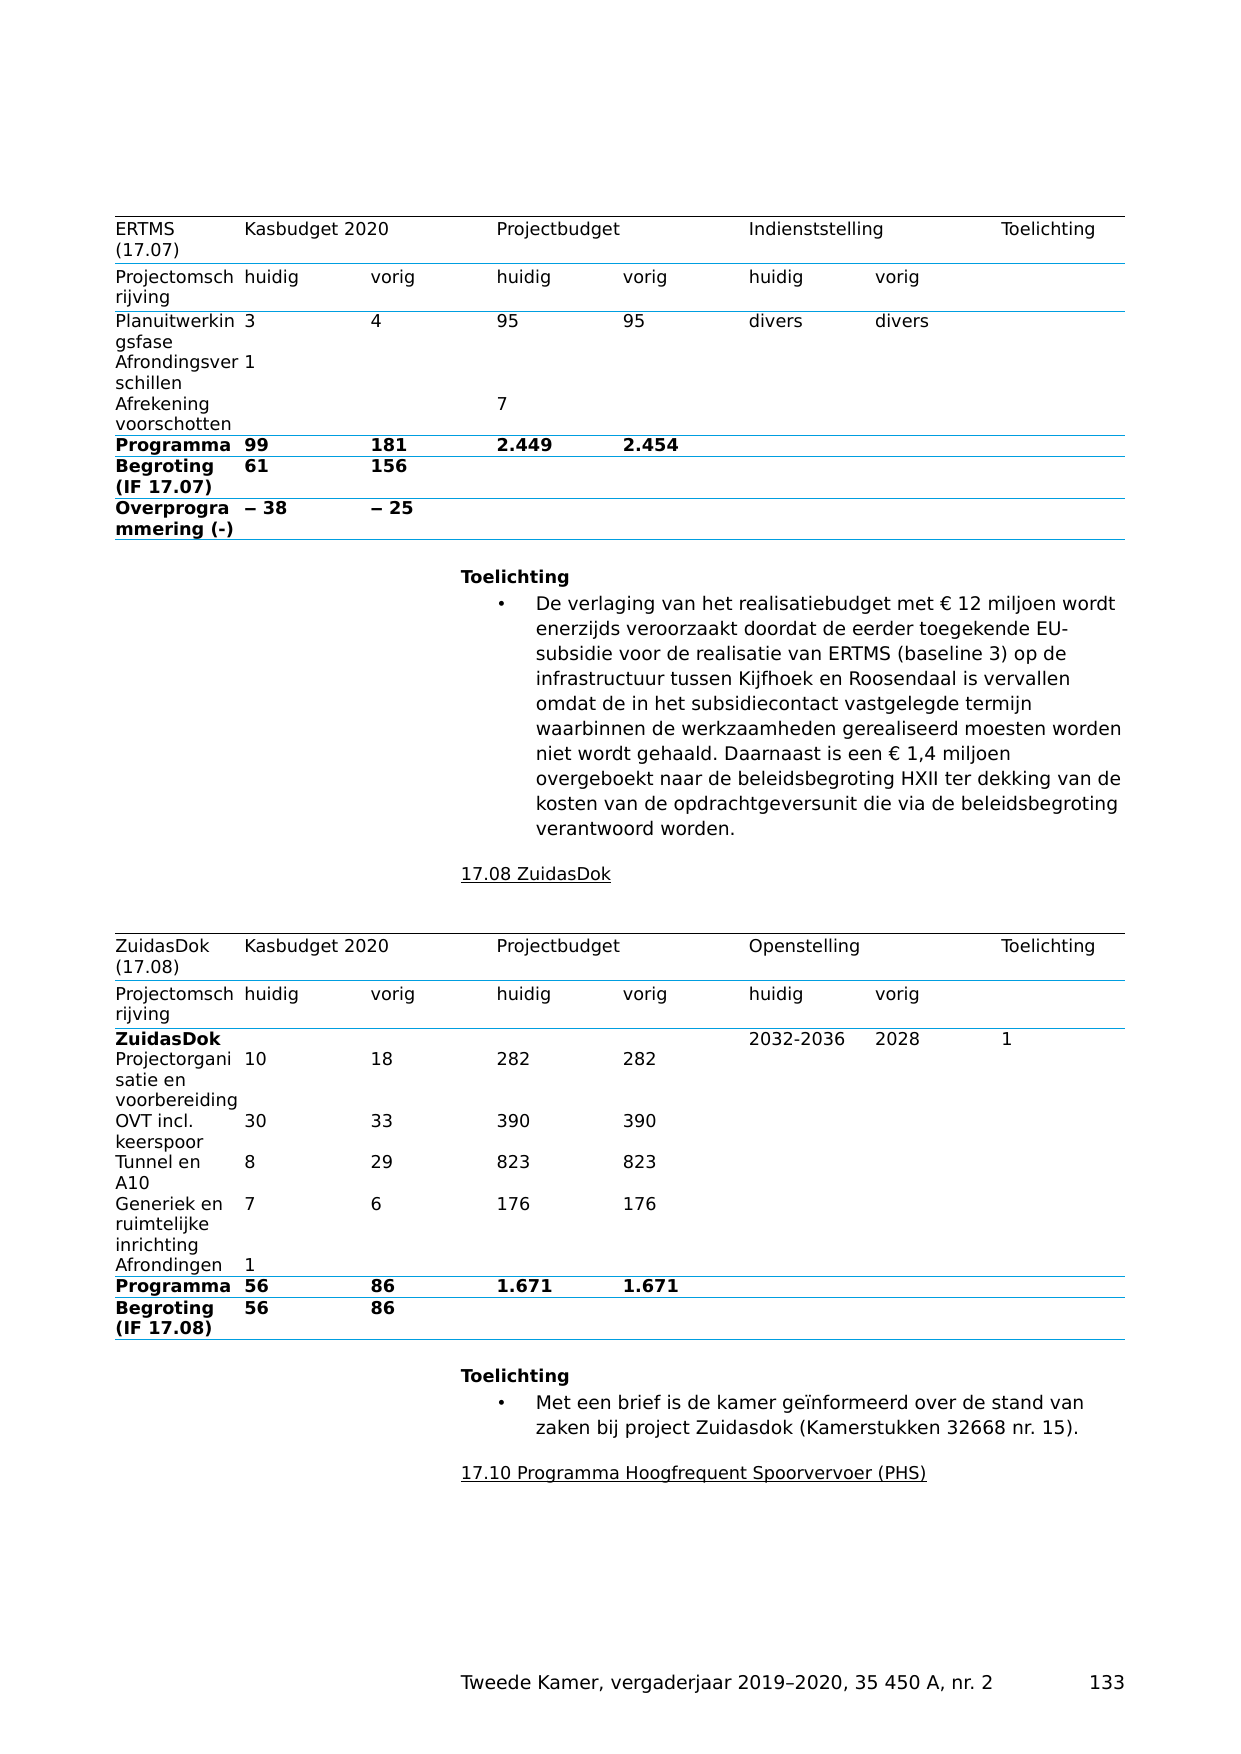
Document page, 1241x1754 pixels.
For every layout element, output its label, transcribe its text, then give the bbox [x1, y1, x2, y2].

table_cell [746, 394, 872, 435]
table_cell 99 [241, 436, 367, 456]
table_cell [998, 499, 1125, 539]
text Toelichting [461, 565, 1125, 588]
table_cell [368, 1255, 493, 1276]
table_cell Projectomschrijving [115, 264, 241, 311]
table_cell vorig [872, 264, 998, 311]
table_cell [998, 1111, 1125, 1152]
table_cell [494, 352, 620, 393]
table_cell 18 [368, 1049, 493, 1111]
table_cell [494, 1298, 620, 1339]
table_cell [620, 457, 746, 498]
table_cell vorig [368, 264, 493, 311]
table_cell 1.671 [494, 1277, 620, 1297]
table_cell 8 [241, 1152, 367, 1193]
table_cell 95 [620, 312, 746, 352]
table_cell [746, 1152, 872, 1193]
table_cell Projectorganisatie en voorbereiding [115, 1049, 241, 1111]
table_cell [998, 1255, 1125, 1276]
table_cell 823 [620, 1152, 746, 1193]
table_cell Indienststelling [746, 217, 998, 263]
table_cell [872, 394, 998, 435]
table_cell [494, 457, 620, 498]
table_cell Openstelling [746, 934, 998, 980]
table_cell 1 [998, 1029, 1125, 1049]
table_cell [998, 1049, 1125, 1111]
table_cell Toelichting [998, 934, 1125, 980]
table_cell [746, 457, 872, 498]
table_cell 6 [368, 1194, 493, 1255]
table_cell [620, 1298, 746, 1339]
table_cell [998, 457, 1125, 498]
table_cell [494, 499, 620, 539]
table_cell Kasbudget 2020 [241, 217, 493, 263]
table_cell 282 [620, 1049, 746, 1111]
table_cell [494, 1029, 620, 1049]
text 17.08 ZuidasDok [461, 862, 1125, 885]
table_cell Projectbudget [494, 217, 746, 263]
table_cell [872, 436, 998, 456]
table_cell 2.449 [494, 436, 620, 456]
table_cell [998, 1194, 1125, 1255]
table_cell [746, 499, 872, 539]
table_cell OVT incl. keerspoor [115, 1111, 241, 1152]
table_cell [746, 1298, 872, 1339]
table_cell [998, 1298, 1125, 1339]
table_cell vorig [620, 981, 746, 1028]
table_cell Generiek en ruimtelijke inrichting [115, 1194, 241, 1255]
table_cell ‒ 25 [368, 499, 493, 539]
table_cell [872, 1277, 998, 1297]
table_cell [872, 1111, 998, 1152]
table_cell [998, 981, 1125, 1028]
table_cell [620, 394, 746, 435]
list De verlaging van het realisatiebudget met € 12 miljoen wordt enerzijds veroorzaakt doordat de eerder toegekende EU-subsidie voor de realisatie van ERTMS (baseline 3) op de infrastructuur tussen Kijfhoek en Roosendaal is vervallen omdat de in het subsidiecontact vastgelegde termijn waarbinnen de werkzaamheden gerealiseerd moesten worden niet wordt gehaald. Daarnaast is een € 1,4 miljoen overgeboekt naar de beleidsbegroting HXII ter dekking van de kosten van de opdrachtgeversunit die via de beleidsbegroting verantwoord worden. [498, 590, 1125, 840]
table_cell [998, 312, 1125, 352]
table_cell 390 [620, 1111, 746, 1152]
table_cell Planuitwerkingsfase [115, 312, 241, 352]
table_cell [998, 394, 1125, 435]
table_cell [241, 394, 367, 435]
table_cell 282 [494, 1049, 620, 1111]
table_cell [872, 352, 998, 393]
table_cell huidig [241, 981, 367, 1028]
table_cell 2032-2036 [746, 1029, 872, 1049]
table_cell 7 [241, 1194, 367, 1255]
table_cell [620, 499, 746, 539]
table_cell 176 [620, 1194, 746, 1255]
table_cell [620, 1029, 746, 1049]
table_cell 390 [494, 1111, 620, 1152]
table_header Projectoverzicht behorende bij 17.06: ERTMS (bedragen x € 1 mln.) [115, 191, 1125, 216]
table_cell 1.671 [620, 1277, 746, 1297]
table_cell Begroting (IF 17.07) [115, 457, 241, 498]
table_cell Projectomschrijving [115, 981, 241, 1028]
table_cell 1 [241, 1255, 367, 1276]
table_cell [746, 436, 872, 456]
table_cell [746, 1194, 872, 1255]
table_cell [368, 1029, 493, 1049]
table_cell [241, 1029, 367, 1049]
table_cell 86 [368, 1298, 493, 1339]
table_cell [998, 436, 1125, 456]
table_cell [368, 394, 493, 435]
table_cell 4 [368, 312, 493, 352]
table_cell 86 [368, 1277, 493, 1297]
table_cell [872, 457, 998, 498]
table_cell 176 [494, 1194, 620, 1255]
table_cell vorig [368, 981, 493, 1028]
table_cell Tunnel en A10 [115, 1152, 241, 1193]
table_cell [872, 1152, 998, 1193]
table_cell huidig [746, 264, 872, 311]
table_cell Begroting (IF 17.08) [115, 1298, 241, 1339]
table_cell huidig [241, 264, 367, 311]
table_cell 7 [494, 394, 620, 435]
text 17.10 Programma Hoogfrequent Spoorvervoer (PHS) [461, 1461, 1125, 1484]
table_cell [998, 1277, 1125, 1297]
table_cell [872, 1194, 998, 1255]
table_cell [620, 352, 746, 393]
table_cell [746, 1277, 872, 1297]
table_cell 61 [241, 457, 367, 498]
table_cell Afrondingsverschillen [115, 352, 241, 393]
table_cell 156 [368, 457, 493, 498]
table_cell divers [746, 312, 872, 352]
table_cell 29 [368, 1152, 493, 1193]
table_cell 2.454 [620, 436, 746, 456]
table_cell [746, 1049, 872, 1111]
table_cell 56 [241, 1277, 367, 1297]
table_cell [872, 1049, 998, 1111]
table_cell [494, 1255, 620, 1276]
table_cell [872, 1255, 998, 1276]
table_cell 2028 [872, 1029, 998, 1049]
table_cell Afrekening voorschotten [115, 394, 241, 435]
table_cell vorig [872, 981, 998, 1028]
table_cell 33 [368, 1111, 493, 1152]
table_cell ERTMS (17.07) [115, 217, 241, 263]
table_cell 30 [241, 1111, 367, 1152]
table_cell [620, 1255, 746, 1276]
text Toelichting [461, 1364, 1125, 1387]
table_cell [998, 264, 1125, 311]
table_cell divers [872, 312, 998, 352]
table_cell huidig [494, 981, 620, 1028]
table_cell Overprogrammering (-) [115, 499, 241, 539]
table_cell huidig [494, 264, 620, 311]
table_header Projectoverzicht behorende bij 17.08: ZuidasDok (bedragen x € 1 mln.) [115, 908, 1125, 933]
table_cell huidig [746, 981, 872, 1028]
table_cell ZuidasDok (17.08) [115, 934, 241, 980]
table_cell 181 [368, 436, 493, 456]
table_cell 10 [241, 1049, 367, 1111]
table_cell [746, 1111, 872, 1152]
table_cell 56 [241, 1298, 367, 1339]
table_cell Projectbudget [494, 934, 746, 980]
table_cell [998, 1152, 1125, 1193]
table_cell Programma [115, 436, 241, 456]
table_cell Programma [115, 1277, 241, 1297]
table_cell [368, 352, 493, 393]
table_cell [872, 499, 998, 539]
table_cell Kasbudget 2020 [241, 934, 493, 980]
table_cell [872, 1298, 998, 1339]
table_cell vorig [620, 264, 746, 311]
table_cell Toelichting [998, 217, 1125, 263]
table_cell [746, 1255, 872, 1276]
table_cell Afrondingen [115, 1255, 241, 1276]
list Met een brief is de kamer geïnformeerd over de stand van zaken bij project Zuidasdok (Kamerstukken 32668 nr. 15). [498, 1389, 1125, 1439]
table_cell [998, 352, 1125, 393]
table_cell 823 [494, 1152, 620, 1193]
table_cell [746, 352, 872, 393]
table_cell 95 [494, 312, 620, 352]
table_cell ZuidasDok [115, 1029, 241, 1049]
table_cell 1 [241, 352, 367, 393]
table_cell ‒ 38 [241, 499, 367, 539]
table_cell 3 [241, 312, 367, 352]
